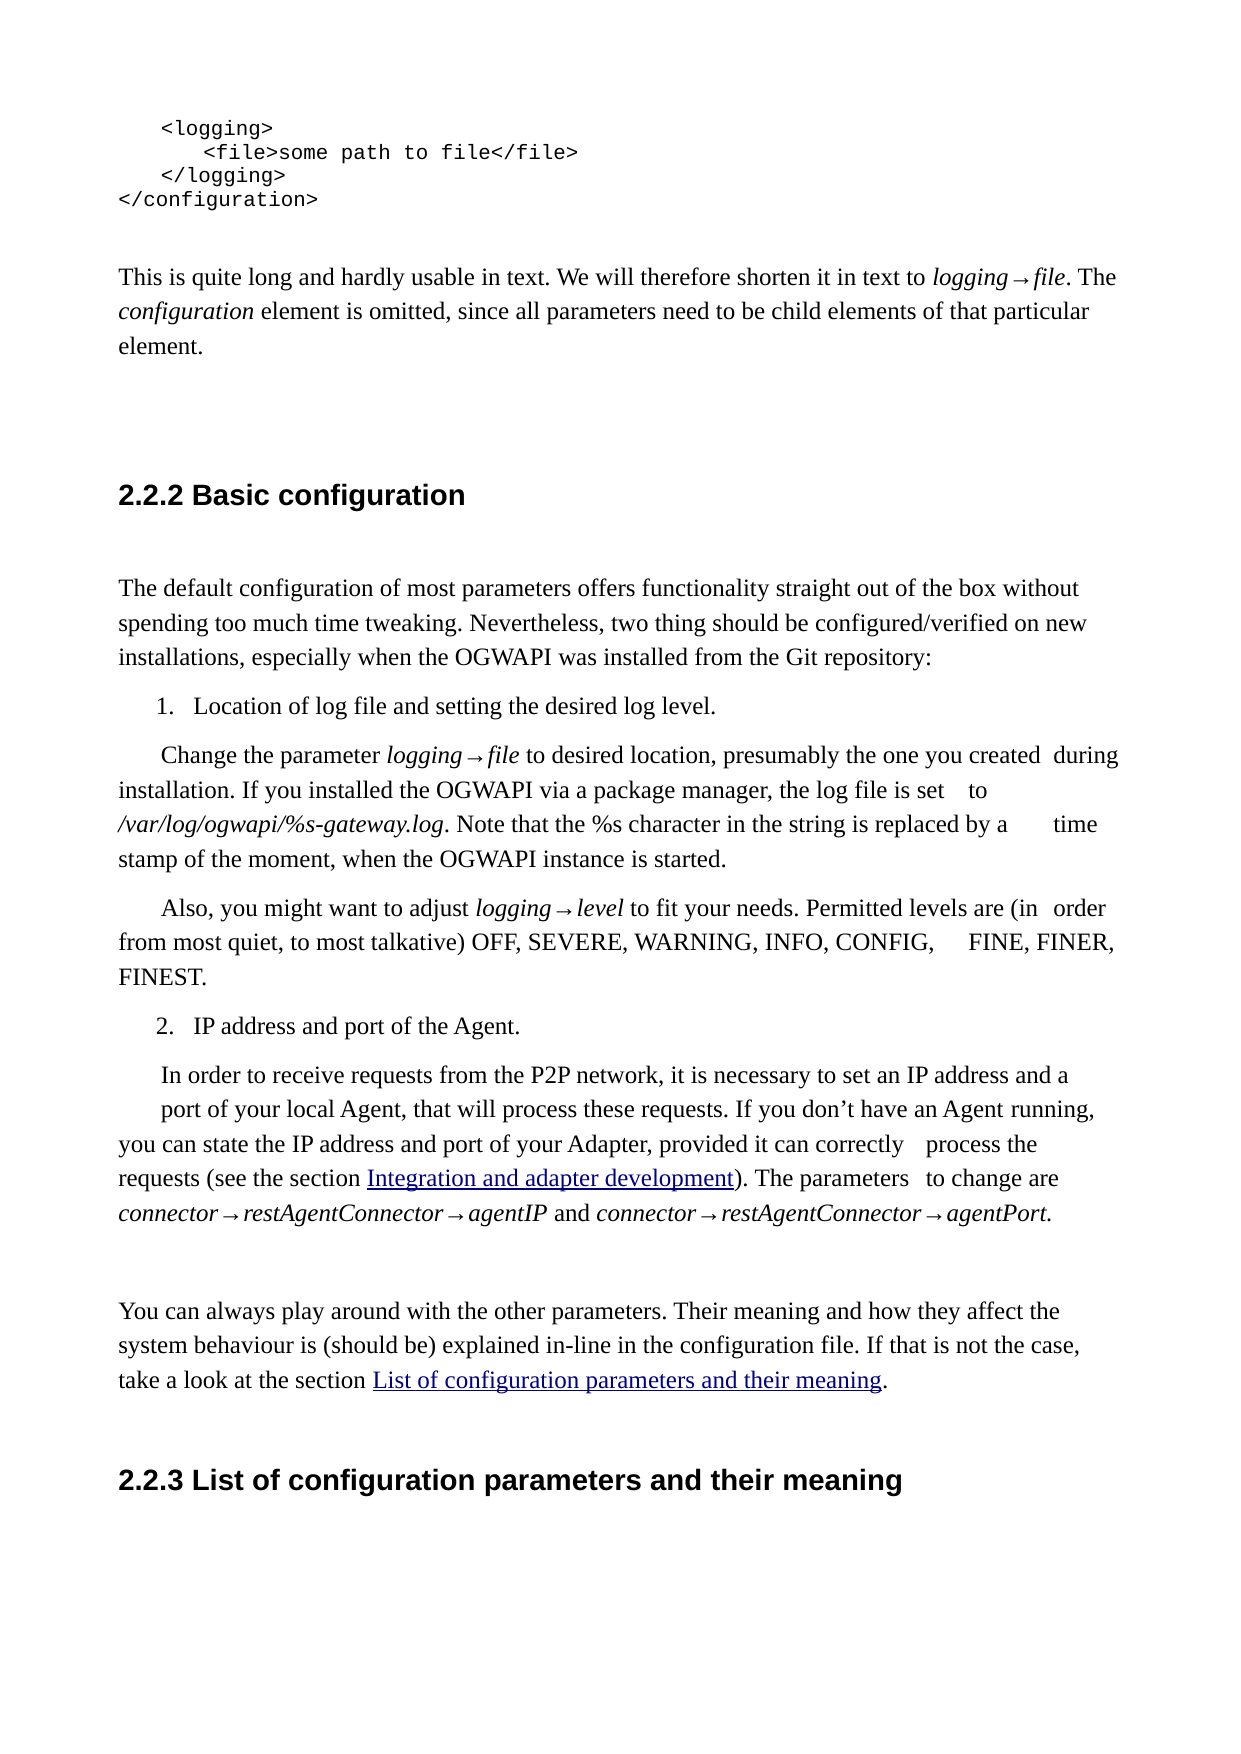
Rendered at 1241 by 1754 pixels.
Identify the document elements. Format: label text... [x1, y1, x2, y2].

text In order to receive requests from the P2P network, it is necessary to set an IP address and a port of your local Agent, that will process these requests. If you don’t have an Agent running, you can state the IP address and port of your Adapter, provided it can correctly process the requests (see the section Integration and adapter development). The parameters to change are connector→restAgentConnector→agentIP and connector→restAgentConnector→agentPort. [118, 1060, 1122, 1227]
text Change the parameter logging→file to desired location, presumably the one you created during installation. If you installed the OGWAPI via a package manager, the log file is set to /var/log/ogwapi/%s-gateway.log. Note that the %s character in the string is replaced by a time stamp of the moment, when the OGWAPI instance is started. [118, 740, 1122, 872]
text Also, you might want to adjust logging→level to fit your needs. Permitted levels are (in order from most quiet, to most talkative) OFF, SEVERE, WARNING, INFO, CONFIG, FINE, FINER, FINEST. [118, 893, 1122, 991]
text This is quite long and hardly usable in text. We will therefore shorten it in text to logging→file. The configuration element is omitted, since all parameters need to be child elements of that particular element. [118, 262, 1122, 359]
list Location of log file and setting the desired log level. [156, 691, 1122, 720]
subtitle 2.2.2 Basic configuration [118, 478, 1122, 512]
text </configuration> [118, 189, 1122, 213]
text </logging> [118, 165, 1122, 189]
text The default configuration of most parameters offers functionality straight out of the box without spending too much time tweaking. Nevertheless, two thing should be configured/verified on new installations, especially when the OGWAPI was installed from the Git repository: [118, 573, 1122, 671]
text <logging> [118, 118, 1122, 142]
subtitle 2.2.3 List of configuration parameters and their meaning [118, 1463, 1122, 1497]
text <file>some path to file</file> [118, 142, 1122, 165]
text You can always play around with the other parameters. Their meaning and how they affect the system behaviour is (should be) explained in-line in the configuration file. If that is not the case, take a look at the section List of configuration parameters and their meaning. [118, 1296, 1122, 1394]
list IP address and port of the Agent. [156, 1011, 1122, 1039]
